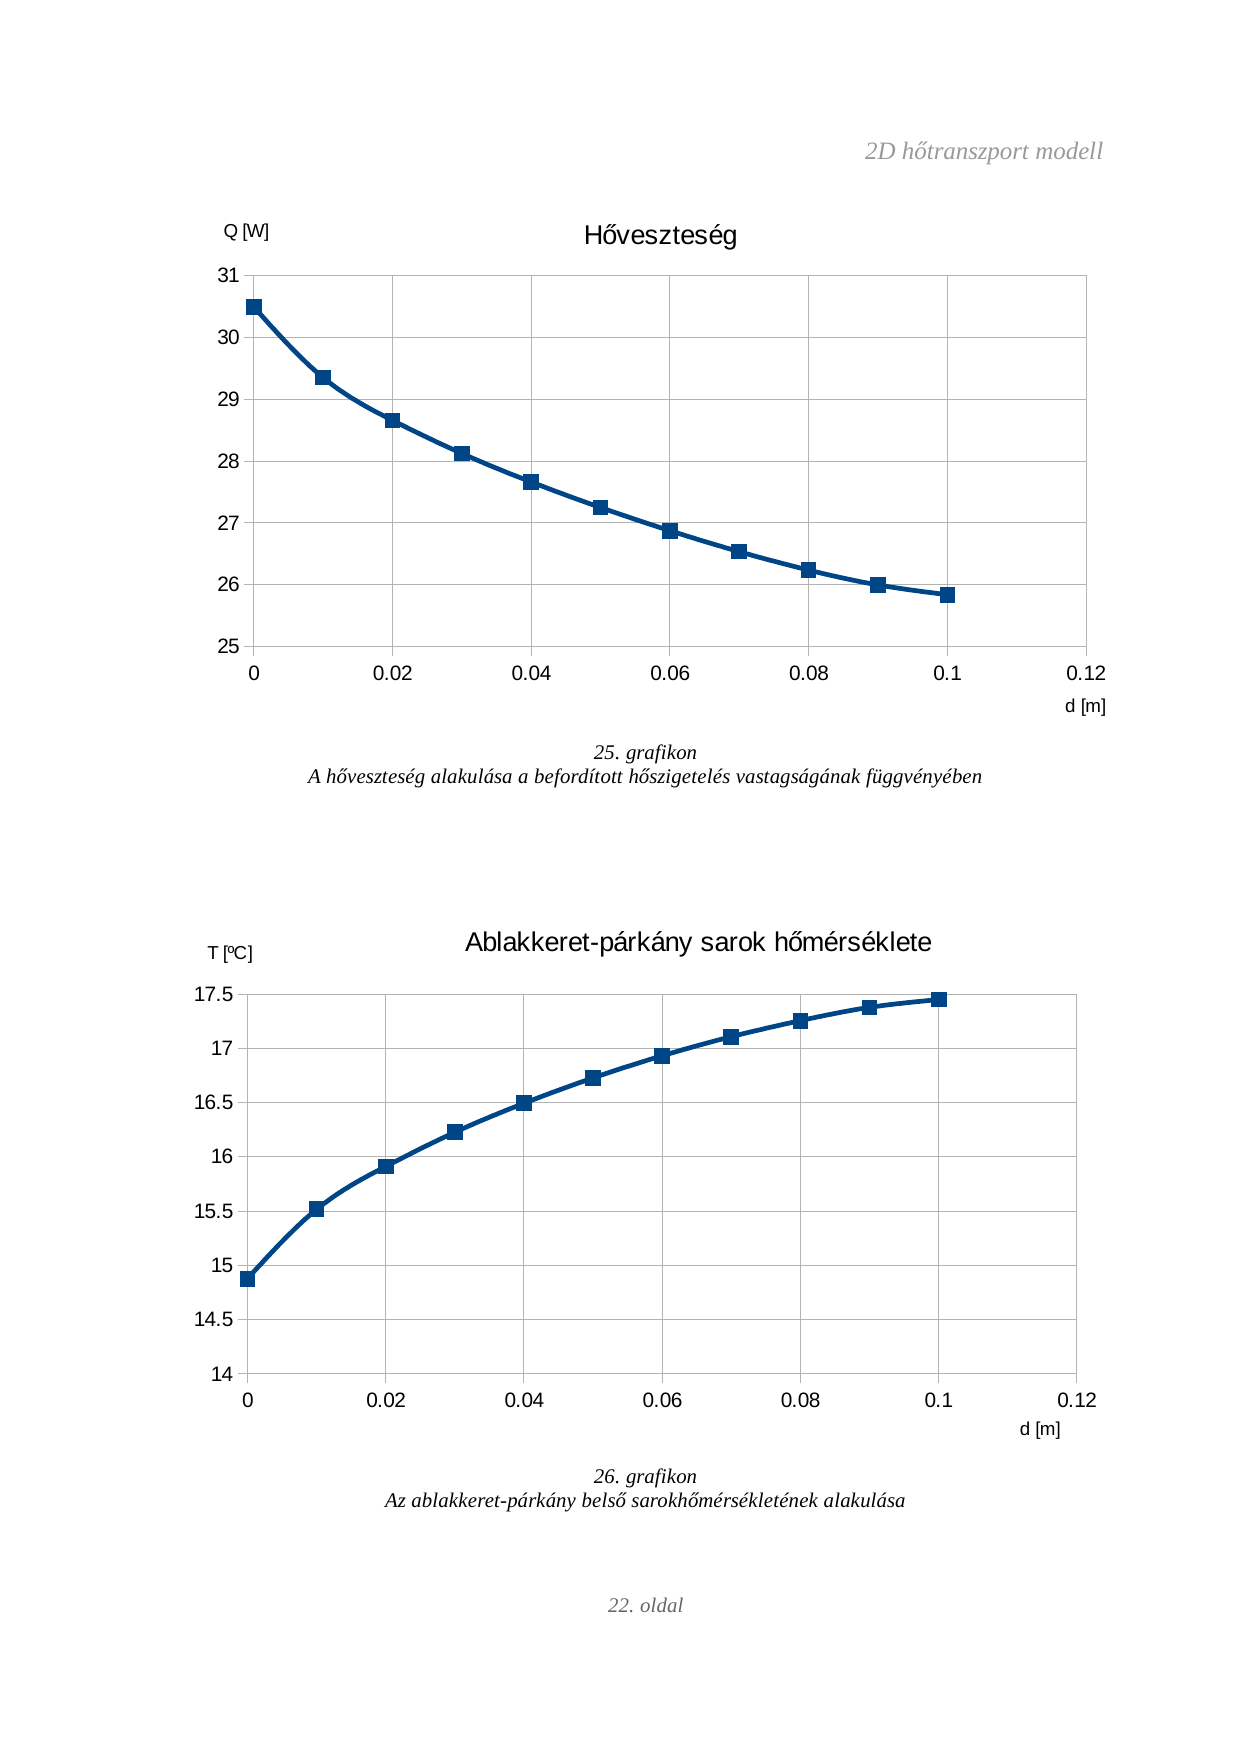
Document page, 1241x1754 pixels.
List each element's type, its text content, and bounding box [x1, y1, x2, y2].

text A hőveszteség alakulása a befordított hőszigetelés vastagságának függvényében [187, 764, 1106, 788]
text Az ablakkeret-párkány belső sarokhőmérsékletének alakulása [187, 1488, 1106, 1512]
text 25. grafikon [187, 740, 1106, 764]
text 26. grafikon [187, 1464, 1106, 1488]
